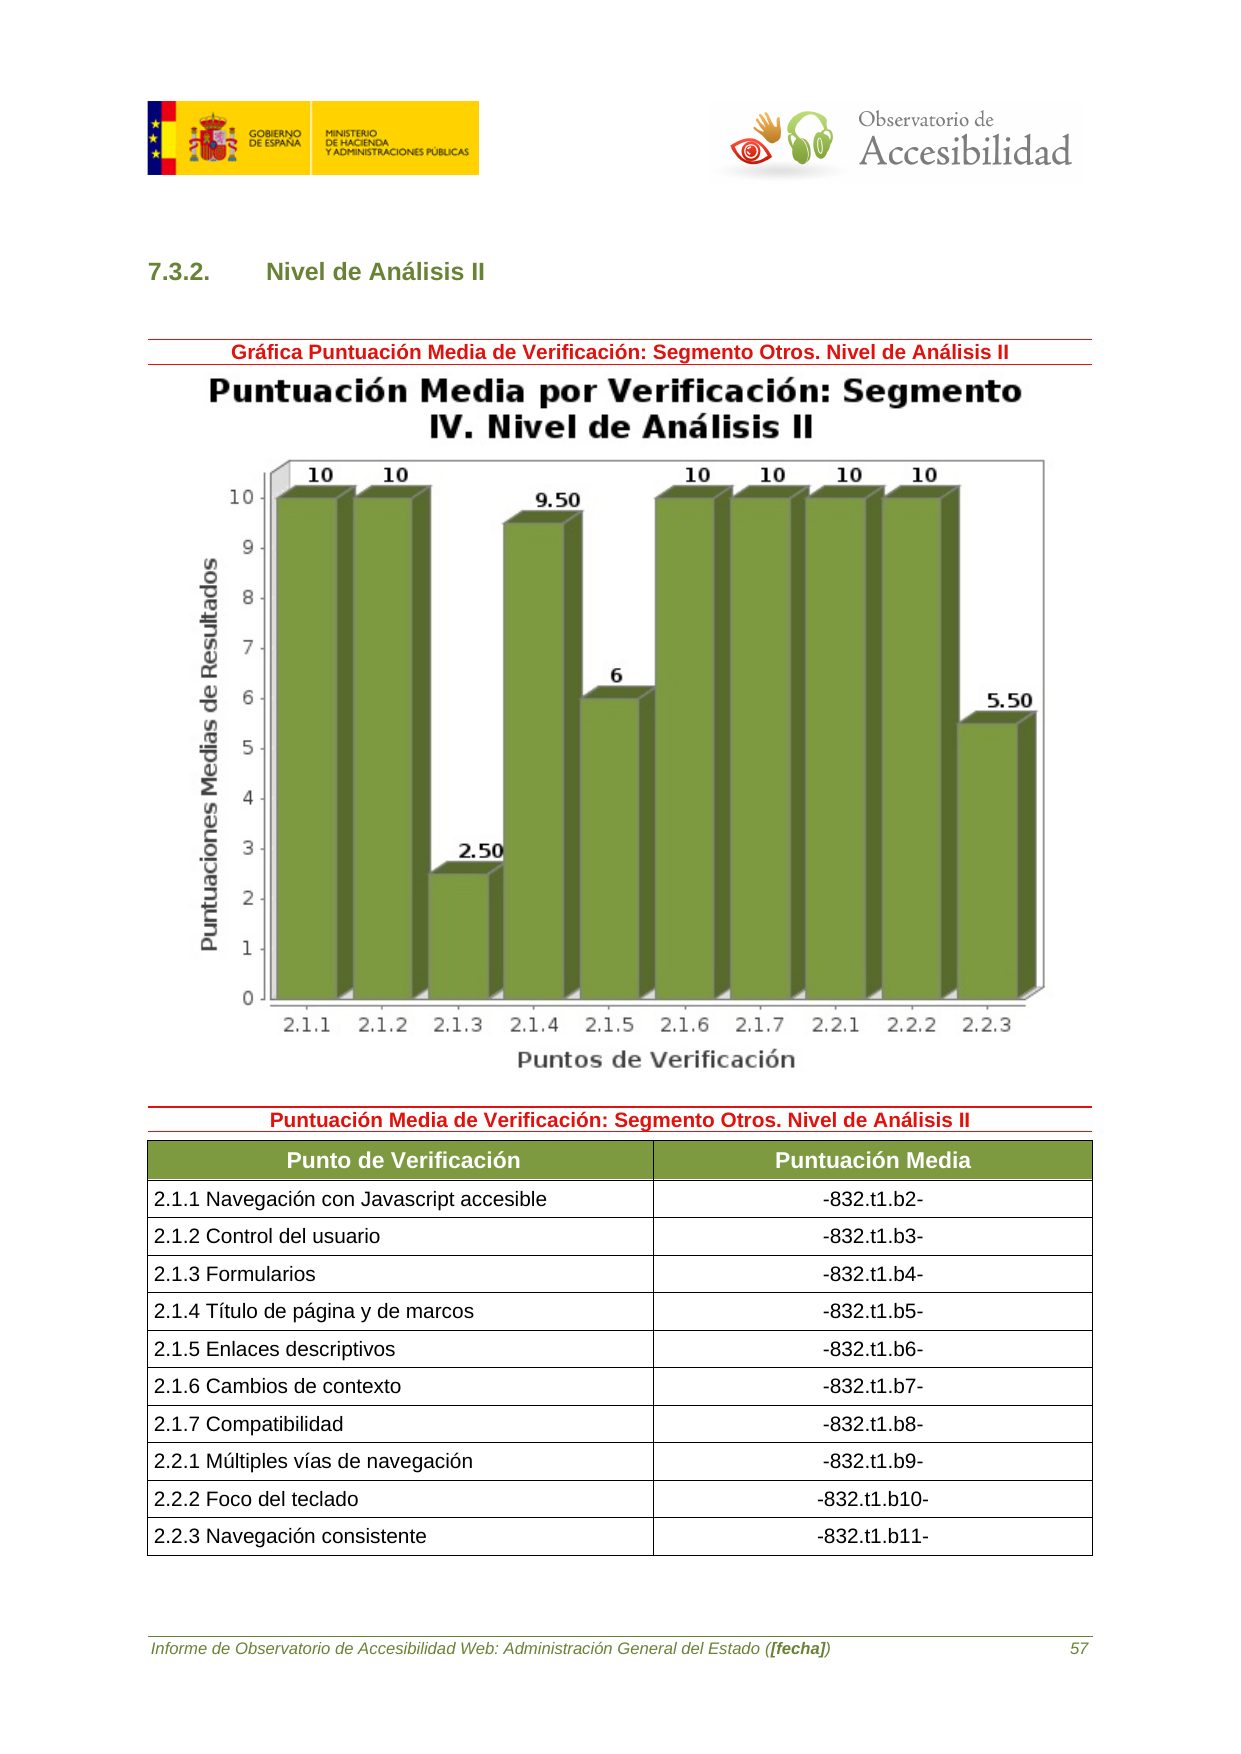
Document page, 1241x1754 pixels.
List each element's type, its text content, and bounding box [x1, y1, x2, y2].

table_cell -832.t1.b10- [654, 1481, 1092, 1517]
table_cell 2.1.7 Compatibilidad [148, 1406, 653, 1442]
table_cell 2.1.2 Control del usuario [148, 1218, 653, 1254]
table_cell -832.t1.b5- [654, 1293, 1092, 1329]
table_cell -832.t1.b9- [654, 1443, 1092, 1479]
table_cell 2.1.1 Navegación con Javascript accesible [148, 1181, 653, 1217]
table_cell 2.1.6 Cambios de contexto [148, 1368, 653, 1404]
table_cell -832.t1.b3- [654, 1218, 1092, 1254]
text Gráfica Puntuación Media de Verificación: Segmento Otros. Nivel de Análisis II [148, 340, 1092, 364]
table_cell 2.2.1 Múltiples vías de navegación [148, 1443, 653, 1479]
table_cell -832.t1.b8- [654, 1406, 1092, 1442]
table_cell 2.1.4 Título de página y de marcos [148, 1293, 653, 1329]
picture [710, 102, 1086, 185]
table_cell 2.1.5 Enlaces descriptivos [148, 1331, 653, 1367]
table_cell 2.1.3 Formularios [148, 1256, 653, 1292]
subtitle Nivel de Análisis II [148, 257, 1092, 286]
picture [178, 372, 1062, 1082]
table_cell -832.t1.b4- [654, 1256, 1092, 1292]
table_cell -832.t1.b2- [654, 1181, 1092, 1217]
table_cell -832.t1.b11- [654, 1518, 1092, 1554]
table_cell 2.2.2 Foco del teclado [148, 1481, 653, 1517]
table_header Punto de Verificación [148, 1141, 653, 1179]
table_cell 2.2.3 Navegación consistente [148, 1518, 653, 1554]
text Puntuación Media de Verificación: Segmento Otros. Nivel de Análisis II [148, 1108, 1092, 1131]
table_cell -832.t1.b7- [654, 1368, 1092, 1404]
table_cell -832.t1.b6- [654, 1331, 1092, 1367]
table_header Puntuación Media [654, 1141, 1092, 1179]
picture [147, 101, 479, 175]
